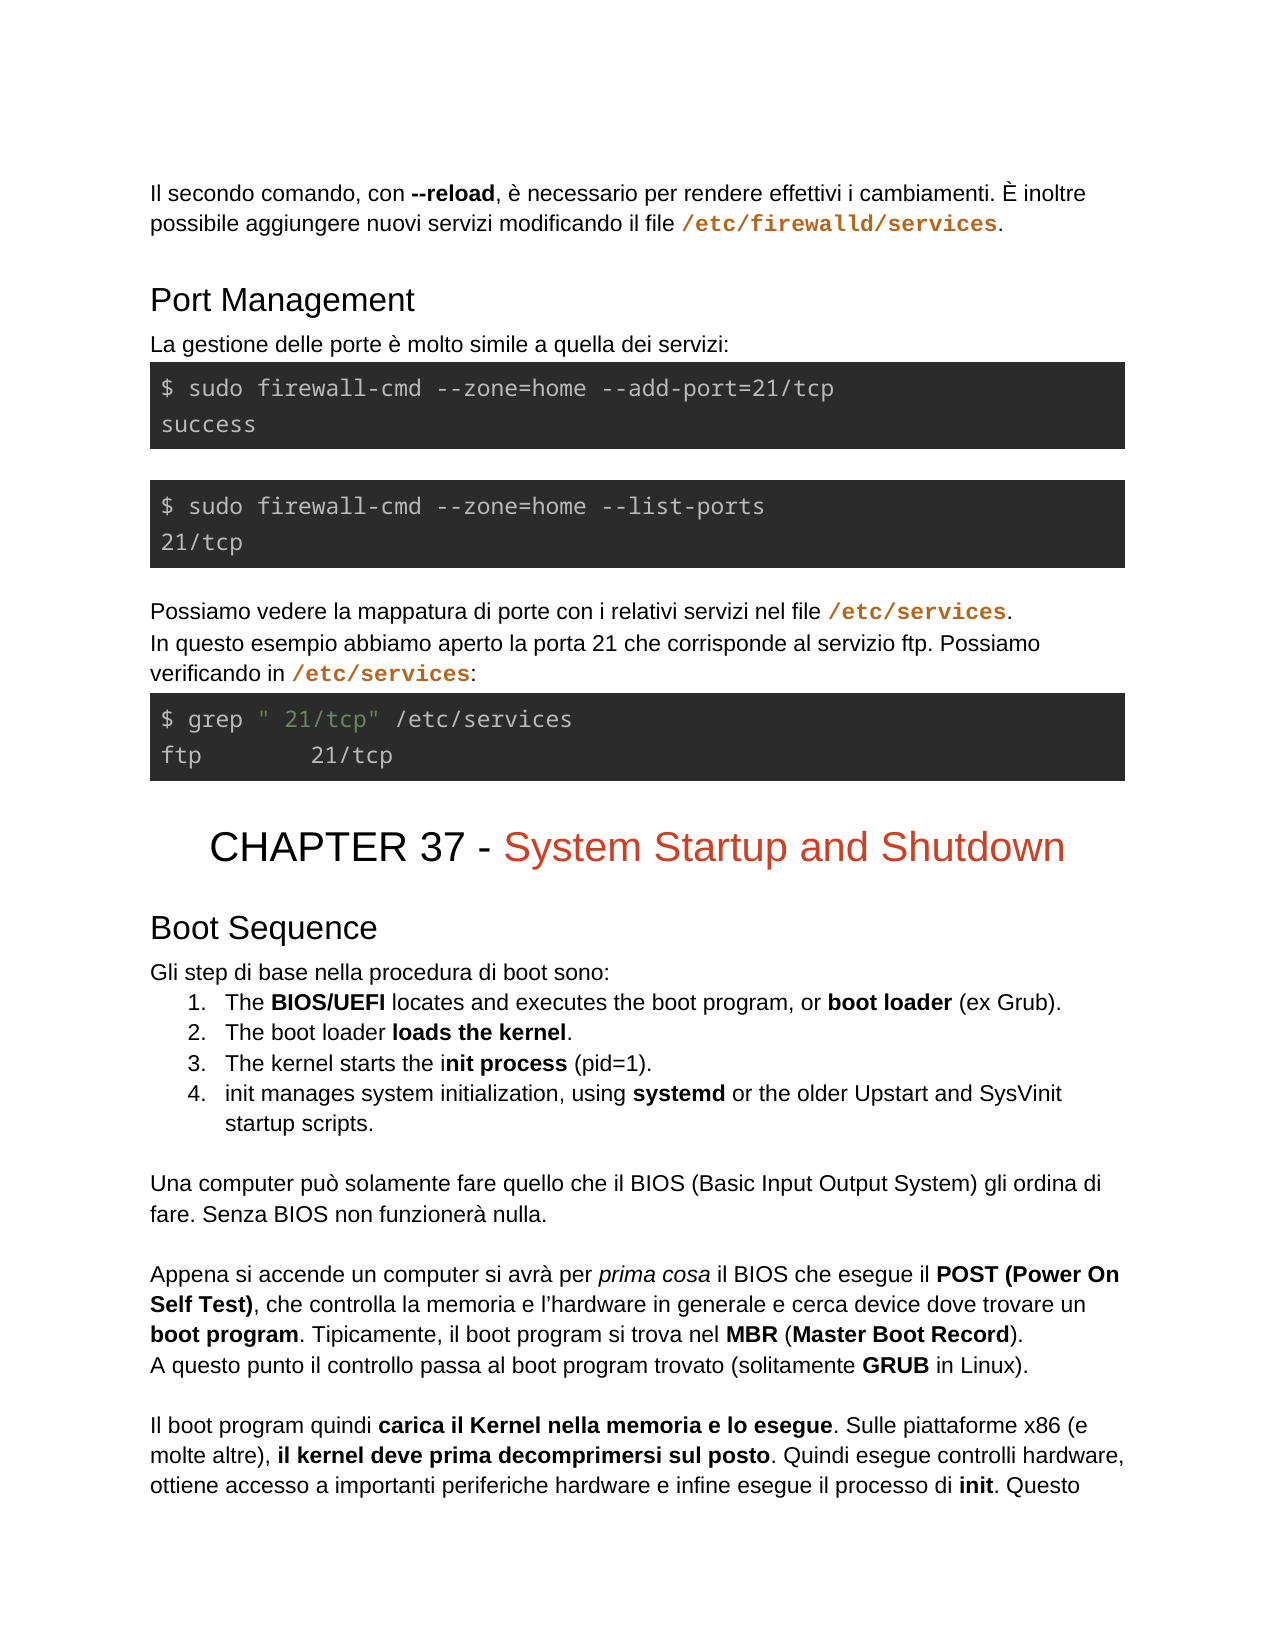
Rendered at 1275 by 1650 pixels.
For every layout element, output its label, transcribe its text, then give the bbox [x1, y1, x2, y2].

list The boot loader loads the kernel. [187, 1019, 1125, 1046]
text Gli step di base nella procedura di boot sono: [150, 959, 1125, 985]
table_header $ grep " 21/tcp" /etc/services ftp 21/tcp [150, 693, 1125, 781]
subtitle CHAPTER 37 - System Startup and Shutdown [150, 823, 1125, 871]
text Possiamo vedere la mappatura di porte con i relativi servizi nel file /etc/services. In questo esempio abbiamo aperto la porta 21 che corrisponde al servizio ftp. Possiamo verificando in /etc/services: [150, 598, 1125, 689]
text Il secondo comando, con --reload, è necessario per rendere effettivi i cambiamenti. È inoltre possibile aggiungere nuovi servizi modificando il file /etc/firewalld/services. [150, 180, 1125, 239]
text Appena si accende un computer si avrà per prima cosa il BIOS che esegue il POST (Power On Self Test), che controlla la memoria e l’hardware in generale e cerca device dove trovare un boot program. Tipicamente, il boot program si trova nel MBR (Master Boot Record). [150, 1261, 1125, 1348]
subtitle Port Management [150, 280, 1125, 319]
list The BIOS/UEFI locates and executes the boot program, or boot loader (ex Grub). [187, 989, 1125, 1016]
text A questo punto il controllo passa al boot program trovato (solitamente GRUB in Linux). [150, 1352, 1125, 1378]
table_header $ sudo firewall-cmd --zone=home --add-port=21/tcp success [150, 362, 1125, 449]
list The kernel starts the init process (pid=1). [187, 1049, 1125, 1076]
table_header $ sudo firewall-cmd --zone=home --list-ports 21/tcp [150, 480, 1125, 568]
text La gestione delle porte è molto simile a quella dei servizi: [150, 331, 1125, 358]
text Il boot program quindi carica il Kernel nella memoria e lo esegue. Sulle piattaforme x86 (e molte altre), il kernel deve prima decomprimersi sul posto. Quindi esegue controlli hardware, ottiene accesso a importanti periferiche hardware e infine esegue il processo di init. Questo [150, 1412, 1125, 1499]
list init manages system initialization, using systemd or the older Upstart and SysVinit startup scripts. [187, 1080, 1125, 1136]
subtitle Boot Sequence [150, 908, 1125, 946]
text Una computer può solamente fare quello che il BIOS (Basic Input Output System) gli ordina di fare. Senza BIOS non funzionerà nulla. [150, 1170, 1125, 1227]
